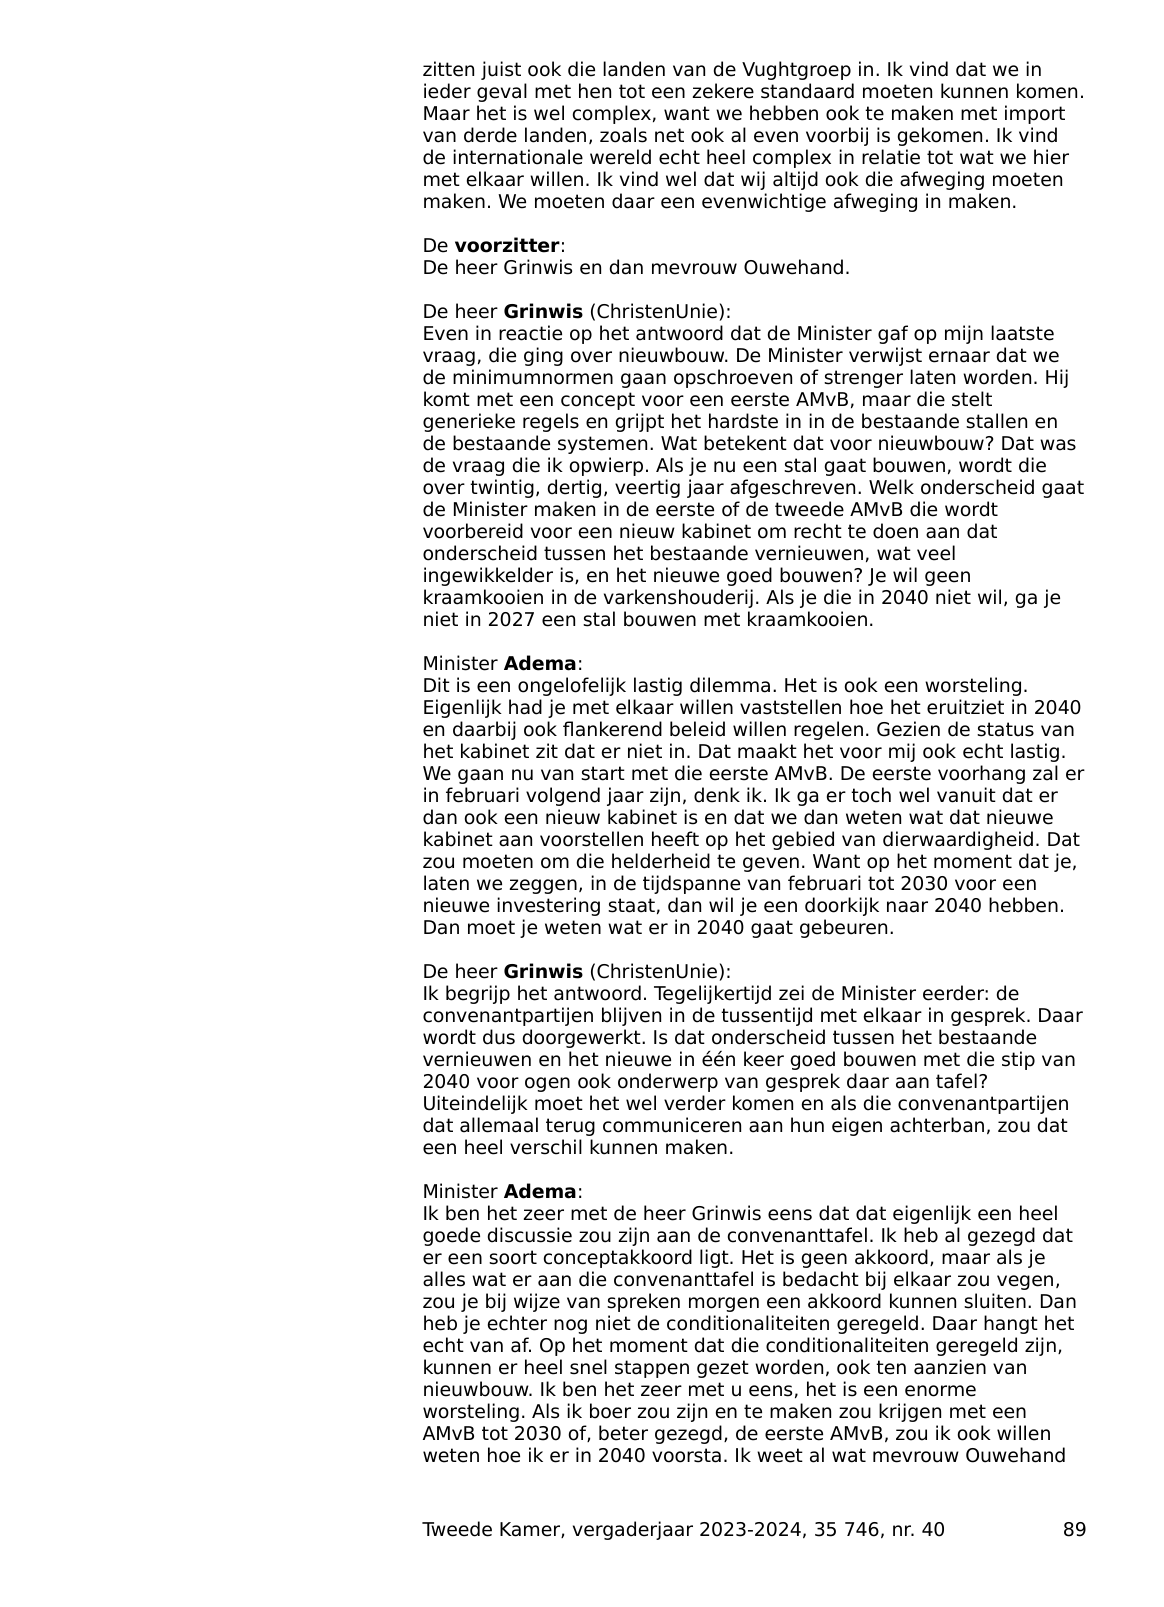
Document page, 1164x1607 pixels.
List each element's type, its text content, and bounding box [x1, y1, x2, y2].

text Minister Adema: [422, 653, 1087, 675]
text Dit is een ongelofelijk lastig dilemma. Het is ook een worsteling. Eigenlijk had je met elkaar willen vaststellen hoe het eruitziet in 2040 en daarbij ook flankerend beleid willen regelen. Gezien de status van het kabinet zit dat er niet in. Dat maakt het voor mij ook echt lastig. We gaan nu van start met die eerste AMvB. De eerste voorhang zal er in februari volgend jaar zijn, denk ik. Ik ga er toch wel vanuit dat er dan ook een nieuw kabinet is en dat we dan weten wat dat nieuwe kabinet aan voorstellen heeft op het gebied van dierwaardigheid. Dat zou moeten om die helderheid te geven. Want op het moment dat je, laten we zeggen, in de tijdspanne van februari tot 2030 voor een nieuwe investering staat, dan wil je een doorkijk naar 2040 hebben. Dan moet je weten wat er in 2040 gaat gebeuren. [422, 675, 1087, 939]
text De heer Grinwis (ChristenUnie): [422, 301, 1087, 323]
text Even in reactie op het antwoord dat de Minister gaf op mijn laatste vraag, die ging over nieuwbouw. De Minister verwijst ernaar dat we de minimumnormen gaan opschroeven of strenger laten worden. Hij komt met een concept voor een eerste AMvB, maar die stelt generieke regels en grijpt het hardste in in de bestaande stallen en de bestaande systemen. Wat betekent dat voor nieuwbouw? Dat was de vraag die ik opwierp. Als je nu een stal gaat bouwen, wordt die over twintig, dertig, veertig jaar afgeschreven. Welk onderscheid gaat de Minister maken in de eerste of de tweede AMvB die wordt voorbereid voor een nieuw kabinet om recht te doen aan dat onderscheid tussen het bestaande vernieuwen, wat veel ingewikkelder is, en het nieuwe goed bouwen? Je wil geen kraamkooien in de varkenshouderij. Als je die in 2040 niet wil, ga je niet in 2027 een stal bouwen met kraamkooien. [422, 323, 1087, 631]
text Minister Adema: [422, 1181, 1087, 1203]
text Ik ben het zeer met de heer Grinwis eens dat dat eigenlijk een heel goede discussie zou zijn aan de convenanttafel. Ik heb al gezegd dat er een soort conceptakkoord ligt. Het is geen akkoord, maar als je alles wat er aan die convenanttafel is bedacht bij elkaar zou vegen, zou je bij wijze van spreken morgen een akkoord kunnen sluiten. Dan heb je echter nog niet de conditionaliteiten geregeld. Daar hangt het echt van af. Op het moment dat die conditionaliteiten geregeld zijn, kunnen er heel snel stappen gezet worden, ook ten aanzien van nieuwbouw. Ik ben het zeer met u eens, het is een enorme worsteling. Als ik boer zou zijn en te maken zou krijgen met een AMvB tot 2030 of, beter gezegd, de eerste AMvB, zou ik ook willen weten hoe ik er in 2040 voorsta. Ik weet al wat mevrouw Ouwehand [422, 1203, 1087, 1467]
text zitten juist ook die landen van de Vughtgroep in. Ik vind dat we in ieder geval met hen tot een zekere standaard moeten kunnen komen. Maar het is wel complex, want we hebben ook te maken met import van derde landen, zoals net ook al even voorbij is gekomen. Ik vind de internationale wereld echt heel complex in relatie tot wat we hier met elkaar willen. Ik vind wel dat wij altijd ook die afweging moeten maken. We moeten daar een evenwichtige afweging in maken. [422, 59, 1087, 213]
text De heer Grinwis en dan mevrouw Ouwehand. [422, 257, 1087, 279]
text De heer Grinwis (ChristenUnie): [422, 961, 1087, 983]
text De voorzitter: [422, 235, 1087, 257]
text Ik begrijp het antwoord. Tegelijkertijd zei de Minister eerder: de convenantpartijen blijven in de tussentijd met elkaar in gesprek. Daar wordt dus doorgewerkt. Is dat onderscheid tussen het bestaande vernieuwen en het nieuwe in één keer goed bouwen met die stip van 2040 voor ogen ook onderwerp van gesprek daar aan tafel? Uiteindelijk moet het wel verder komen en als die convenantpartijen dat allemaal terug communiceren aan hun eigen achterban, zou dat een heel verschil kunnen maken. [422, 983, 1087, 1159]
